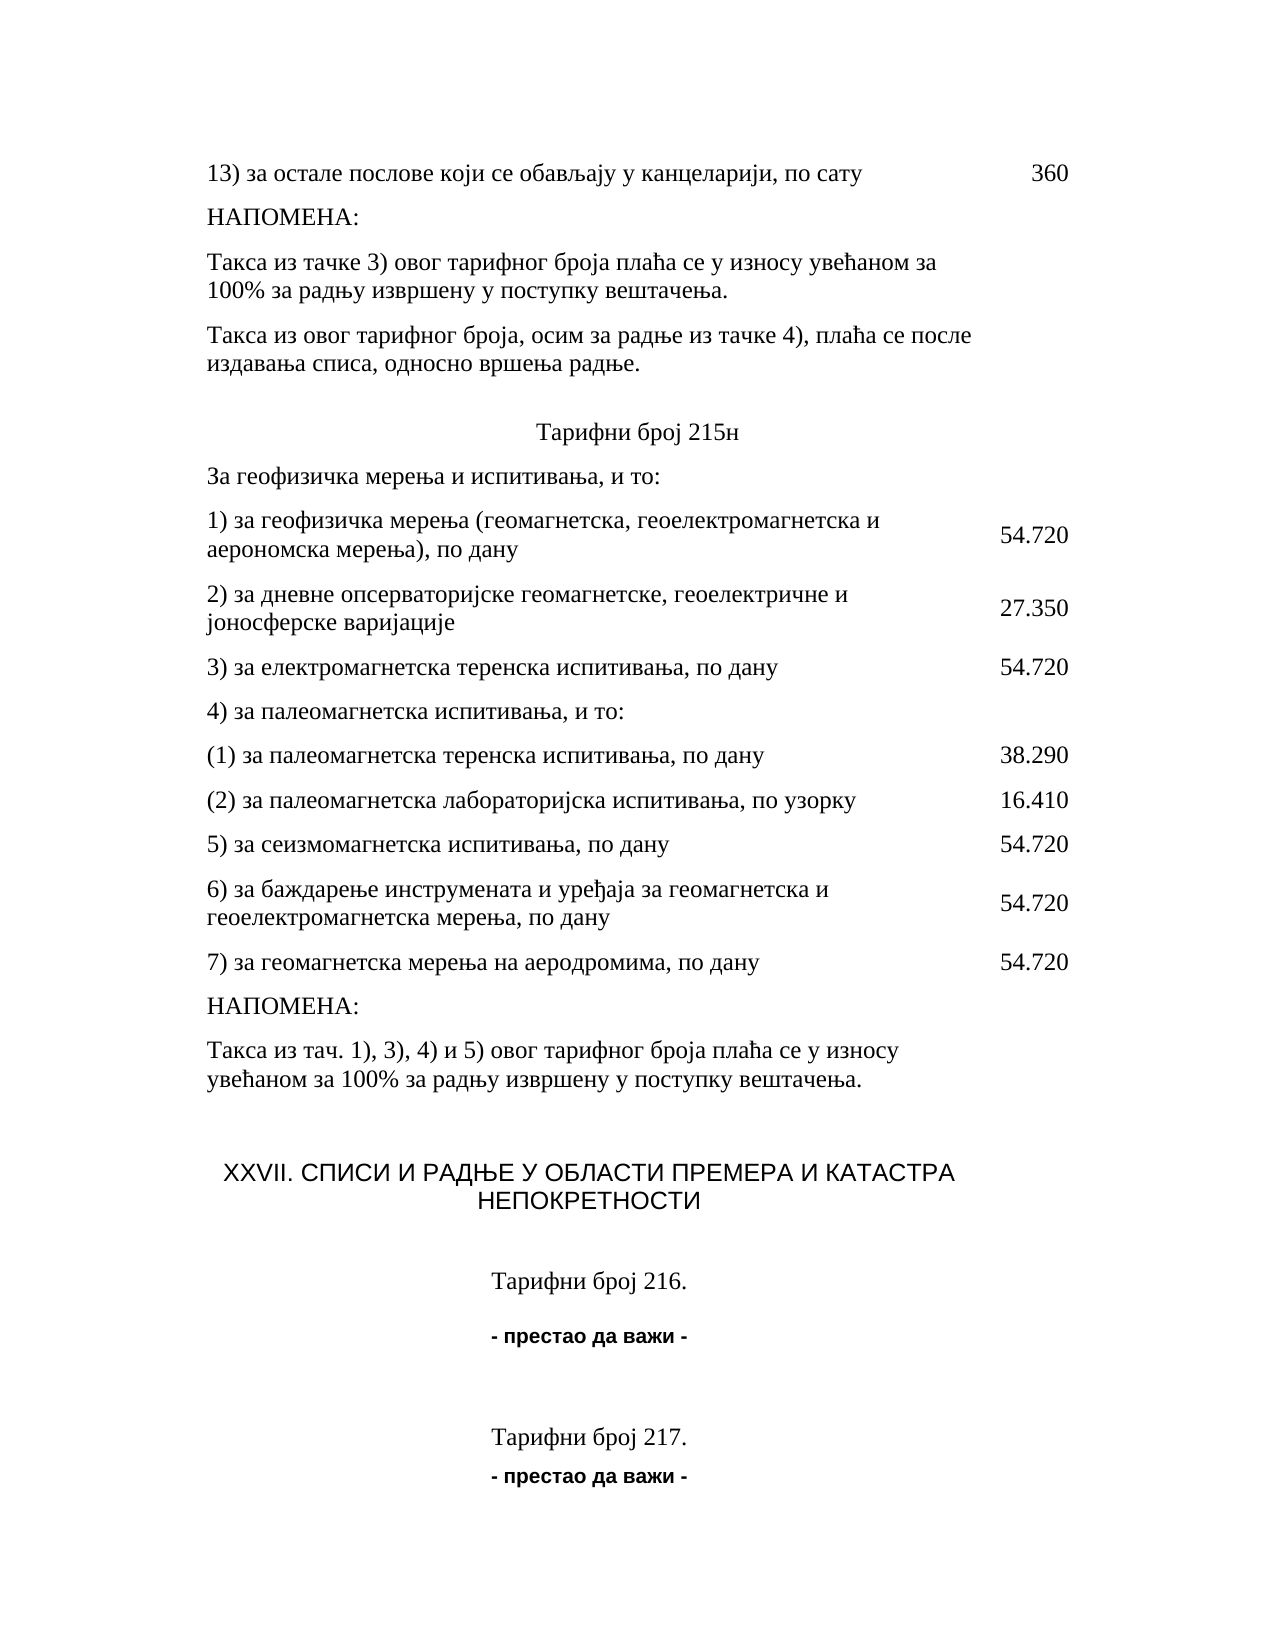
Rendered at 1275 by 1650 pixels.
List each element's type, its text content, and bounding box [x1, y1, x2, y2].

table_cell 38.290 [992, 733, 1076, 777]
table_cell 7) за геомагнетска мерења на аеродромима, по дану [199, 939, 992, 983]
table_cell За геофизичка мерења и испитивања, и то: [199, 453, 992, 498]
table_cell Тарифни број 216. [199, 1248, 979, 1313]
table_cell 16.410 [992, 777, 1076, 821]
table_cell 13) за остале послове који се обављају у канцеларији, по сату [199, 150, 1004, 194]
table_cell [992, 1028, 1076, 1101]
table_cell [979, 1359, 1076, 1403]
table_cell 27.350 [992, 571, 1076, 644]
table_cell [199, 1359, 979, 1403]
table_cell 54.720 [992, 498, 1076, 571]
table_cell Такса из тачке 3) овог тарифног броја плаћа се у износу увећаном за 100% за радњу извршену у поступку вештачења. [199, 239, 1004, 312]
table_cell НАПОМЕНА: [199, 194, 1004, 239]
table_cell 1) за геофизичка мерења (геомагнетска, геоелектромагнетска и аерономска мерења), по дану [199, 498, 992, 571]
table_cell 2) за дневне опсерваторијске геомагнетске, геоелектричне и јоносферске варијације [199, 571, 992, 644]
table_cell [1004, 239, 1076, 312]
table_header [979, 1125, 1076, 1248]
table_header Тарифни број 215н [199, 409, 1076, 453]
table_cell [979, 1313, 1076, 1359]
table_cell [1004, 194, 1076, 239]
table_cell Такса из овог тарифног броја, осим за радње из тачке 4), плаћа се после издавања списа, односно вршења радње. [199, 312, 1004, 385]
table_cell 6) за баждарење инструмената и уређаја за геомагнетска и геоелектромагнетска мерења, по дану [199, 866, 992, 939]
table_cell (1) за палеомагнетска теренска испитивања, по дану [199, 733, 992, 777]
table_cell 54.720 [992, 644, 1076, 688]
table_cell (2) за палеомагнетска лабораторијска испитивања, по узорку [199, 777, 992, 821]
table_cell 54.720 [992, 939, 1076, 983]
table_cell [992, 688, 1076, 733]
table_cell [979, 1248, 1076, 1313]
table_cell 360 [1004, 150, 1076, 194]
table_cell 54.720 [992, 866, 1076, 939]
table_cell 3) за електромагнетска теренска испитивања, по дану [199, 644, 992, 688]
table_cell [1004, 312, 1076, 385]
table_cell 4) за палеомагнетска испитивања, и то: [199, 688, 992, 733]
table_cell Тарифни број 217. - престао да важи - [199, 1403, 979, 1499]
table_cell [992, 453, 1076, 498]
table_cell Такса из тач. 1), 3), 4) и 5) овог тарифног броја плаћа се у износу увећаном за 100% за радњу извршену у поступку вештачења. [199, 1028, 992, 1101]
table_cell 54.720 [992, 821, 1076, 866]
table_cell - престао да важи - [199, 1313, 979, 1359]
table_cell [992, 983, 1076, 1028]
table_cell НАПОМЕНА: [199, 983, 992, 1028]
table_header XXVII. СПИСИ И РАДЊЕ У ОБЛАСТИ ПРЕМЕРА И КАТАСТРА НЕПОКРЕТНОСТИ [199, 1125, 979, 1248]
table_cell 5) за сеизмомагнетска испитивања, по дану [199, 821, 992, 866]
table_cell [979, 1403, 1076, 1499]
